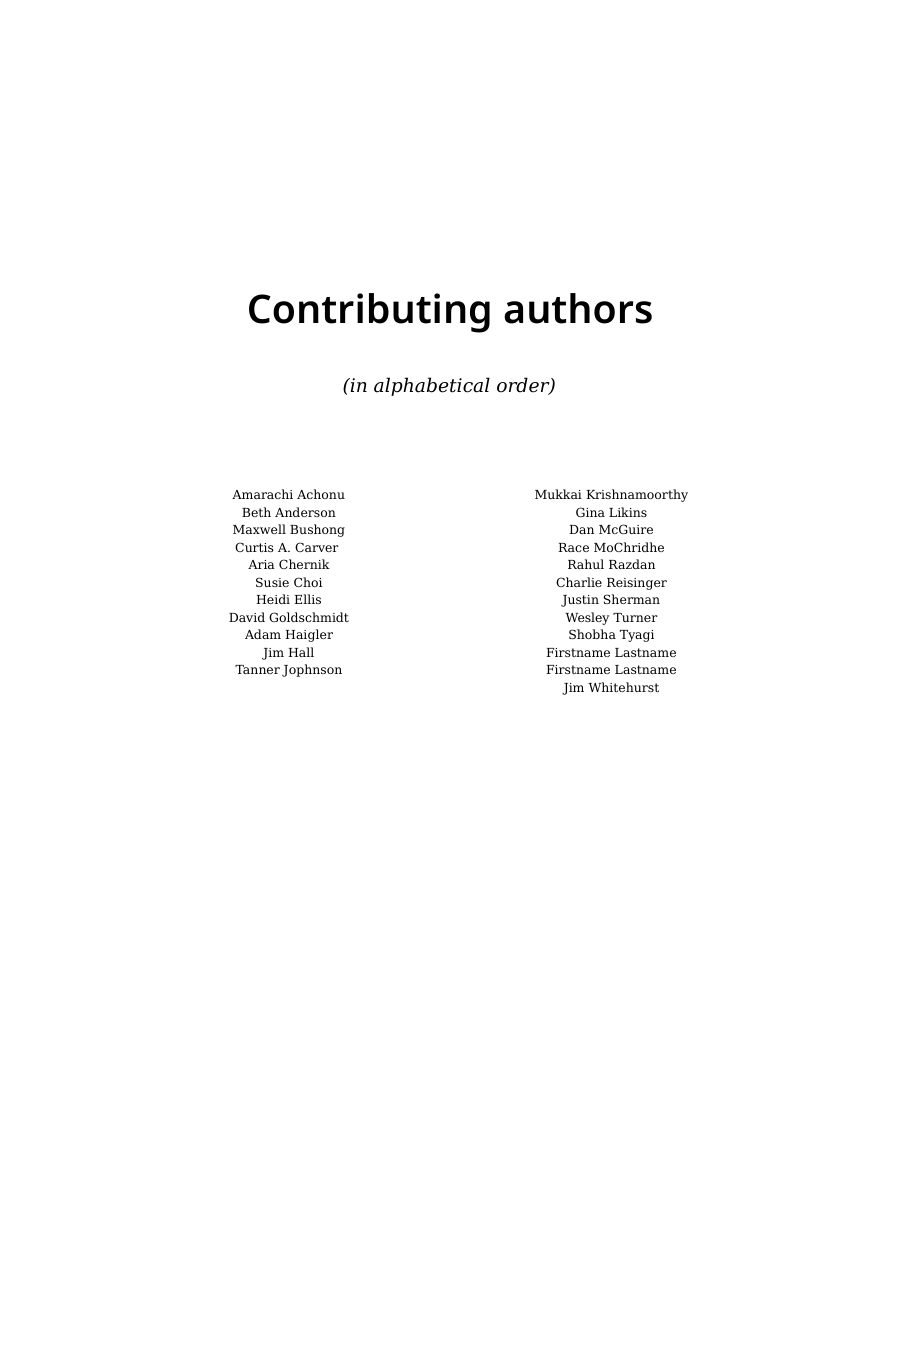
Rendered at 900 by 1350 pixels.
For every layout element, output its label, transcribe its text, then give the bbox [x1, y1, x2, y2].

table_header Amarachi Achonu Beth Anderson Maxwell Bushong Curtis A. Carver Aria Chernik Susie Choi Heidi Ellis David Goldschmidt Adam Haigler Jim Hall Tanner Jophnson [128, 482, 450, 701]
subtitle Contributing authors [127, 287, 772, 333]
text (in alphabetical order) [127, 376, 772, 397]
table_header Mukkai Krishnamoorthy Gina Likins Dan McGuire Race MoChridhe Rahul Razdan Charlie Reisinger Justin Sherman Wesley Turner Shobha Tyagi Firstname Lastname Firstname Lastname Jim Whitehurst [450, 482, 772, 701]
